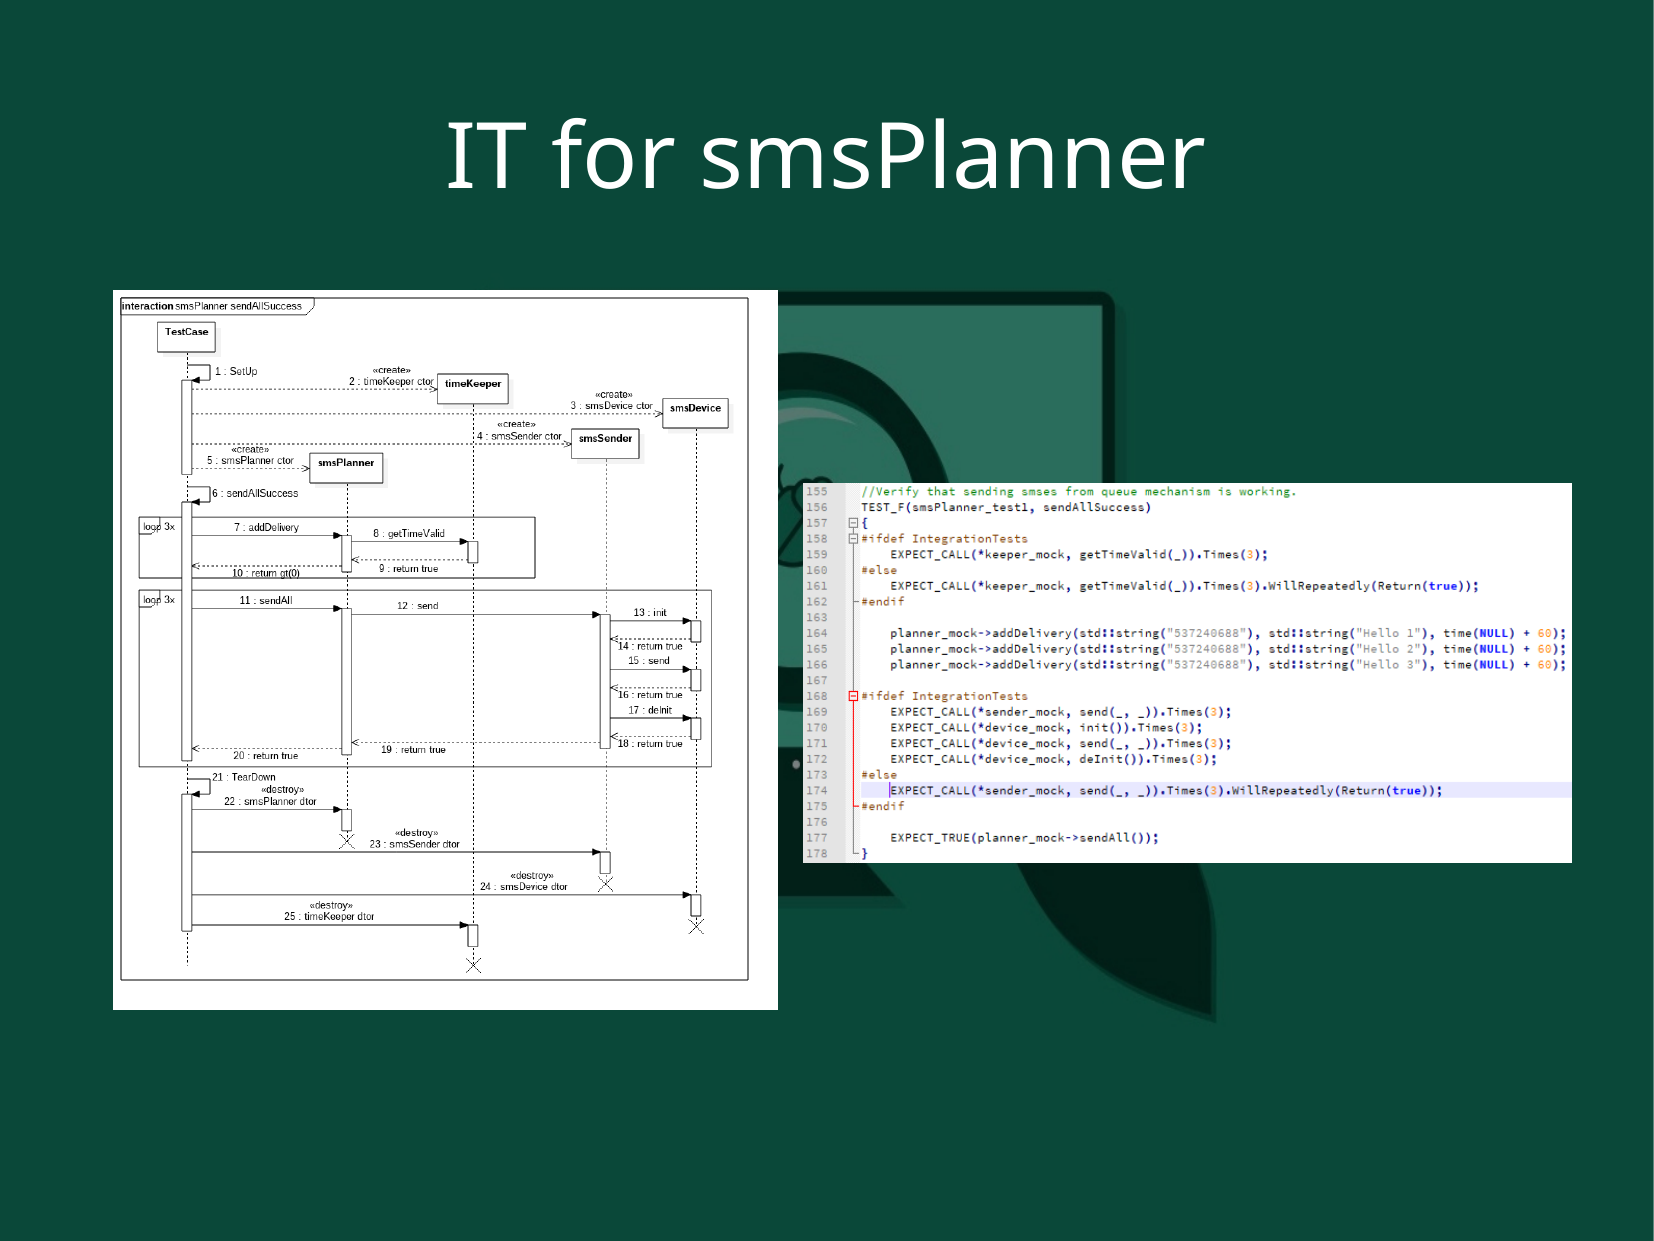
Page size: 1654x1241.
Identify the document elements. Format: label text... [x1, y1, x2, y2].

title IT for smsPlanner [82, 49, 1571, 257]
picture [0, 0, 1654, 1241]
